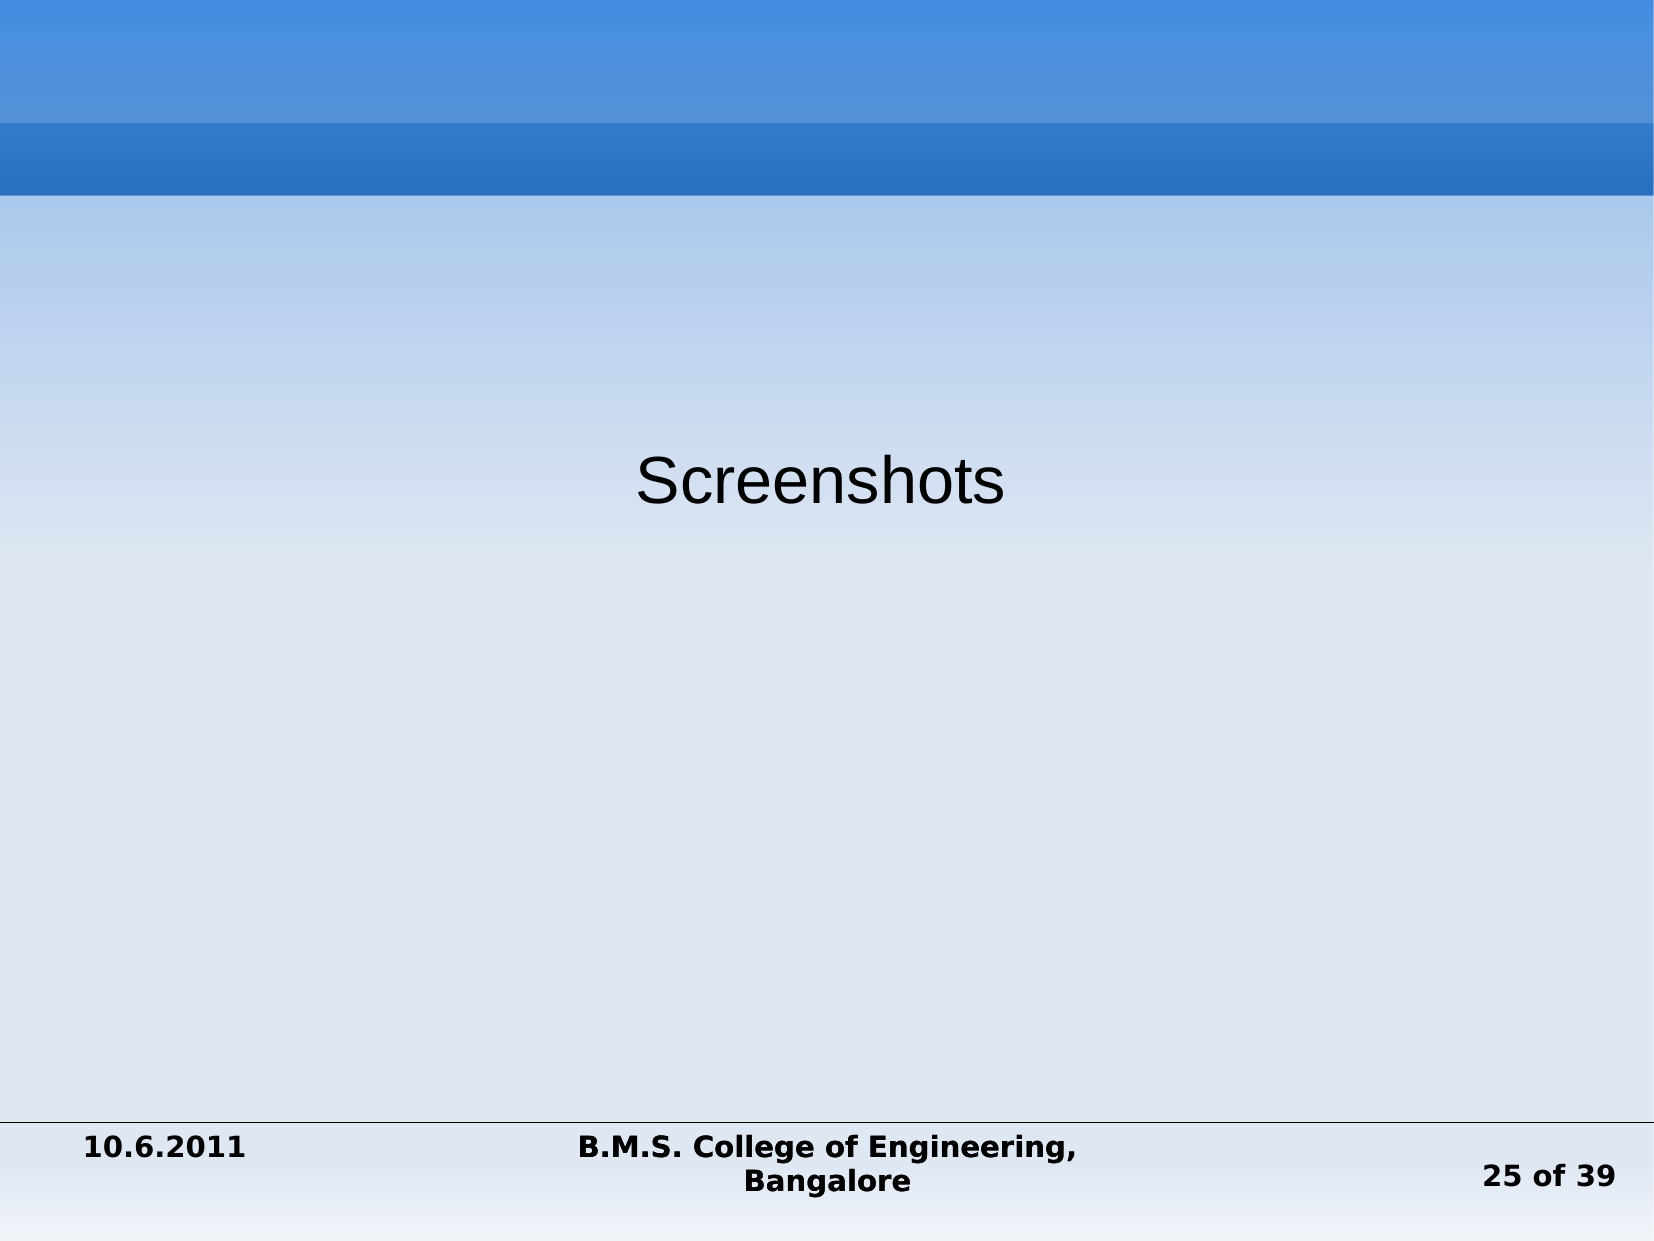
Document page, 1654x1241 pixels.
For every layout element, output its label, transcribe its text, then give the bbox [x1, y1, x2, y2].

subtitle Screenshots [76, 0, 1565, 1109]
picture [0, 0, 1654, 1122]
picture [0, 1123, 1654, 1241]
